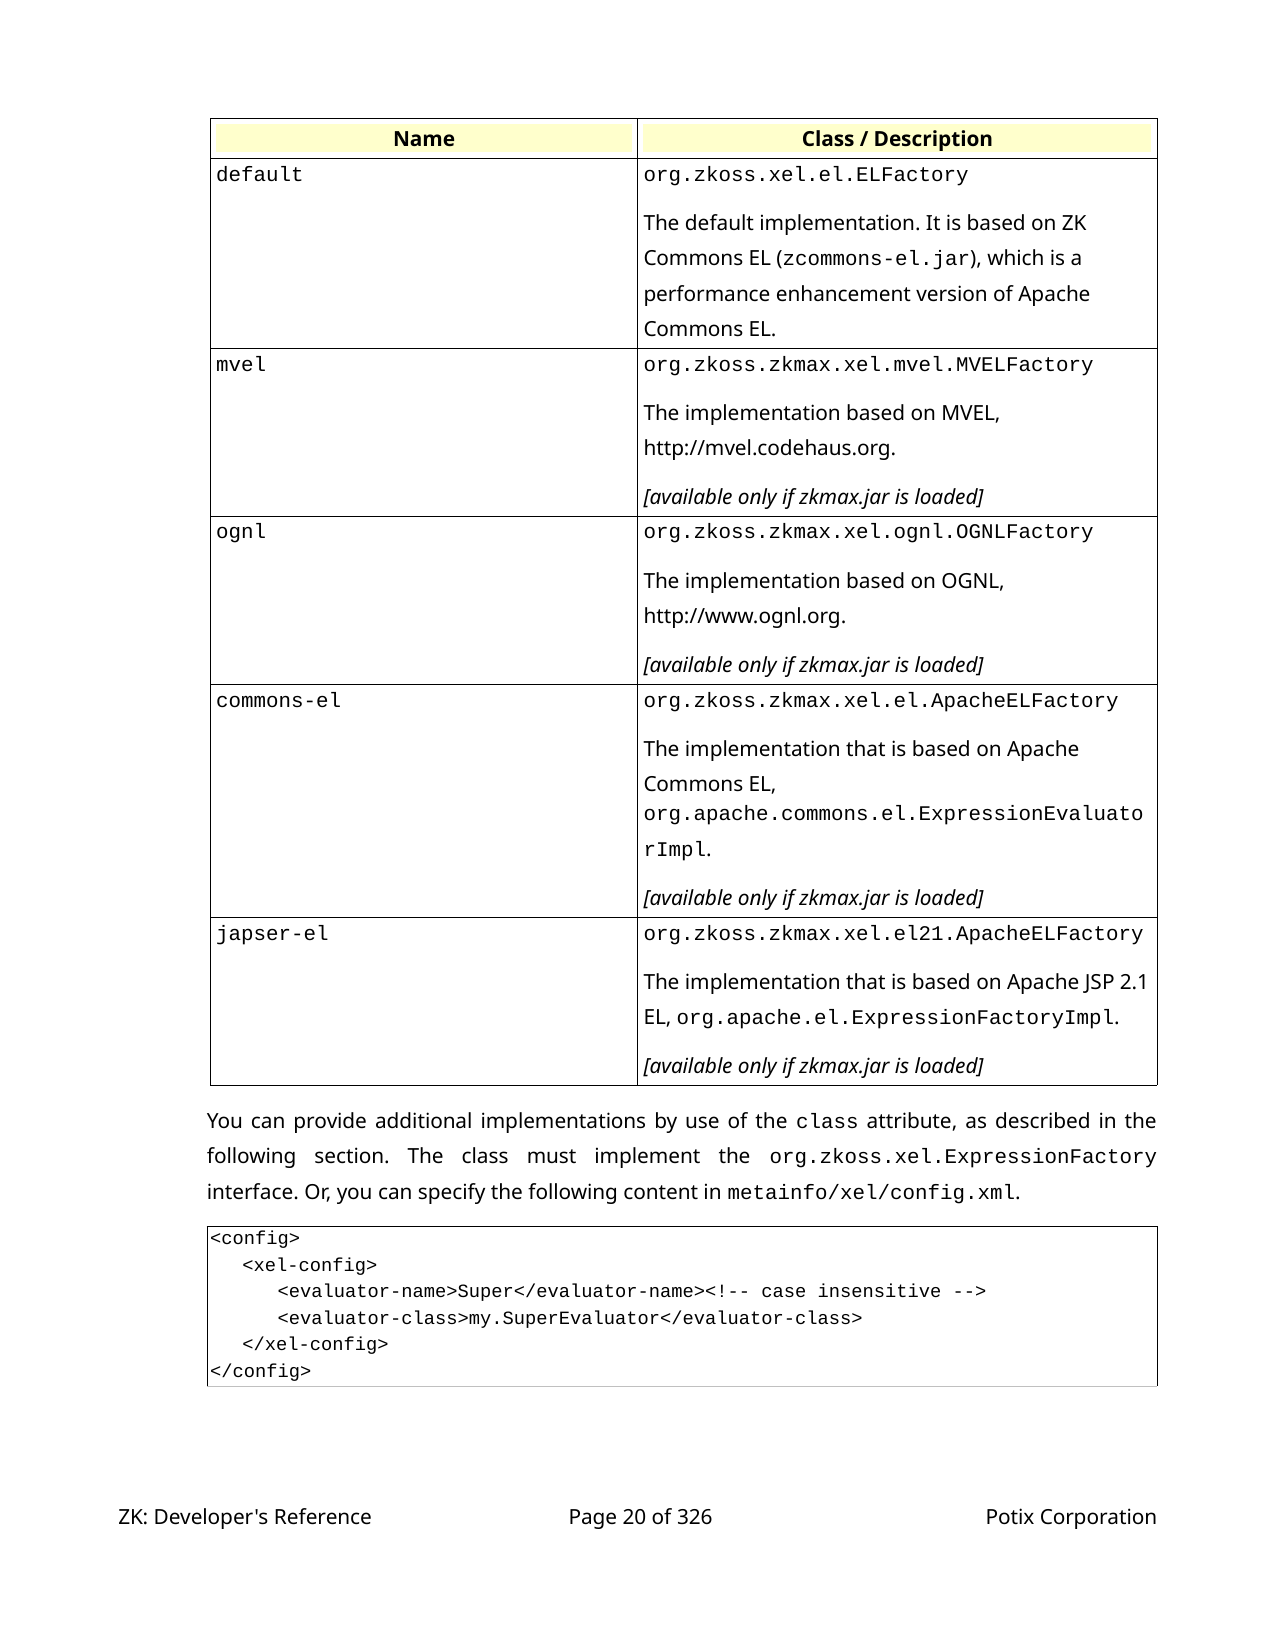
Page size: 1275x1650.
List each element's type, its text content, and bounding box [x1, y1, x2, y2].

table_cell org.zkoss.zkmax.xel.el.ApacheELFactory The implementation that is based on Apache Commons EL, org.apache.commons.el.ExpressionEvaluatorImpl. [available only if zkmax.jar is loaded] [638, 685, 1157, 917]
text <config> <xel-config> <evaluator-name>Super</evaluator-name><!-- case insensitive --> <evaluator-class>my.SuperEvaluator</evaluator-class> </xel-config> </config> [208, 1227, 1157, 1386]
table_cell org.zkoss.zkmax.xel.mvel.MVELFactory The implementation based on MVEL, http://mvel.codehaus.org. [available only if zkmax.jar is loaded] [638, 349, 1157, 516]
text You can provide additional implementations by use of the class attribute, as described in the following section. The class must implement the org.zkoss.xel.ExpressionFactory interface. Or, you can specify the following content in metainfo/xel/config.xml. [207, 1106, 1157, 1205]
table_cell org.zkoss.zkmax.xel.ognl.OGNLFactory The implementation based on OGNL, http://www.ognl.org. [available only if zkmax.jar is loaded] [638, 517, 1157, 684]
table_cell ognl [211, 517, 637, 684]
table_cell default [211, 159, 637, 348]
table_cell mvel [211, 349, 637, 516]
table_header Class / Description [638, 119, 1157, 158]
table_cell org.zkoss.zkmax.xel.el21.ApacheELFactory The implementation that is based on Apache JSP 2.1 EL, org.apache.el.ExpressionFactoryImpl. [available only if zkmax.jar is loaded] [638, 918, 1157, 1085]
table_cell japser-el [211, 918, 637, 1085]
table_header Name [211, 119, 637, 158]
table_cell org.zkoss.xel.el.ELFactory The default implementation. It is based on ZK Commons EL (zcommons-el.jar), which is a performance enhancement version of Apache Commons EL. [638, 159, 1157, 348]
table_cell commons-el [211, 685, 637, 917]
